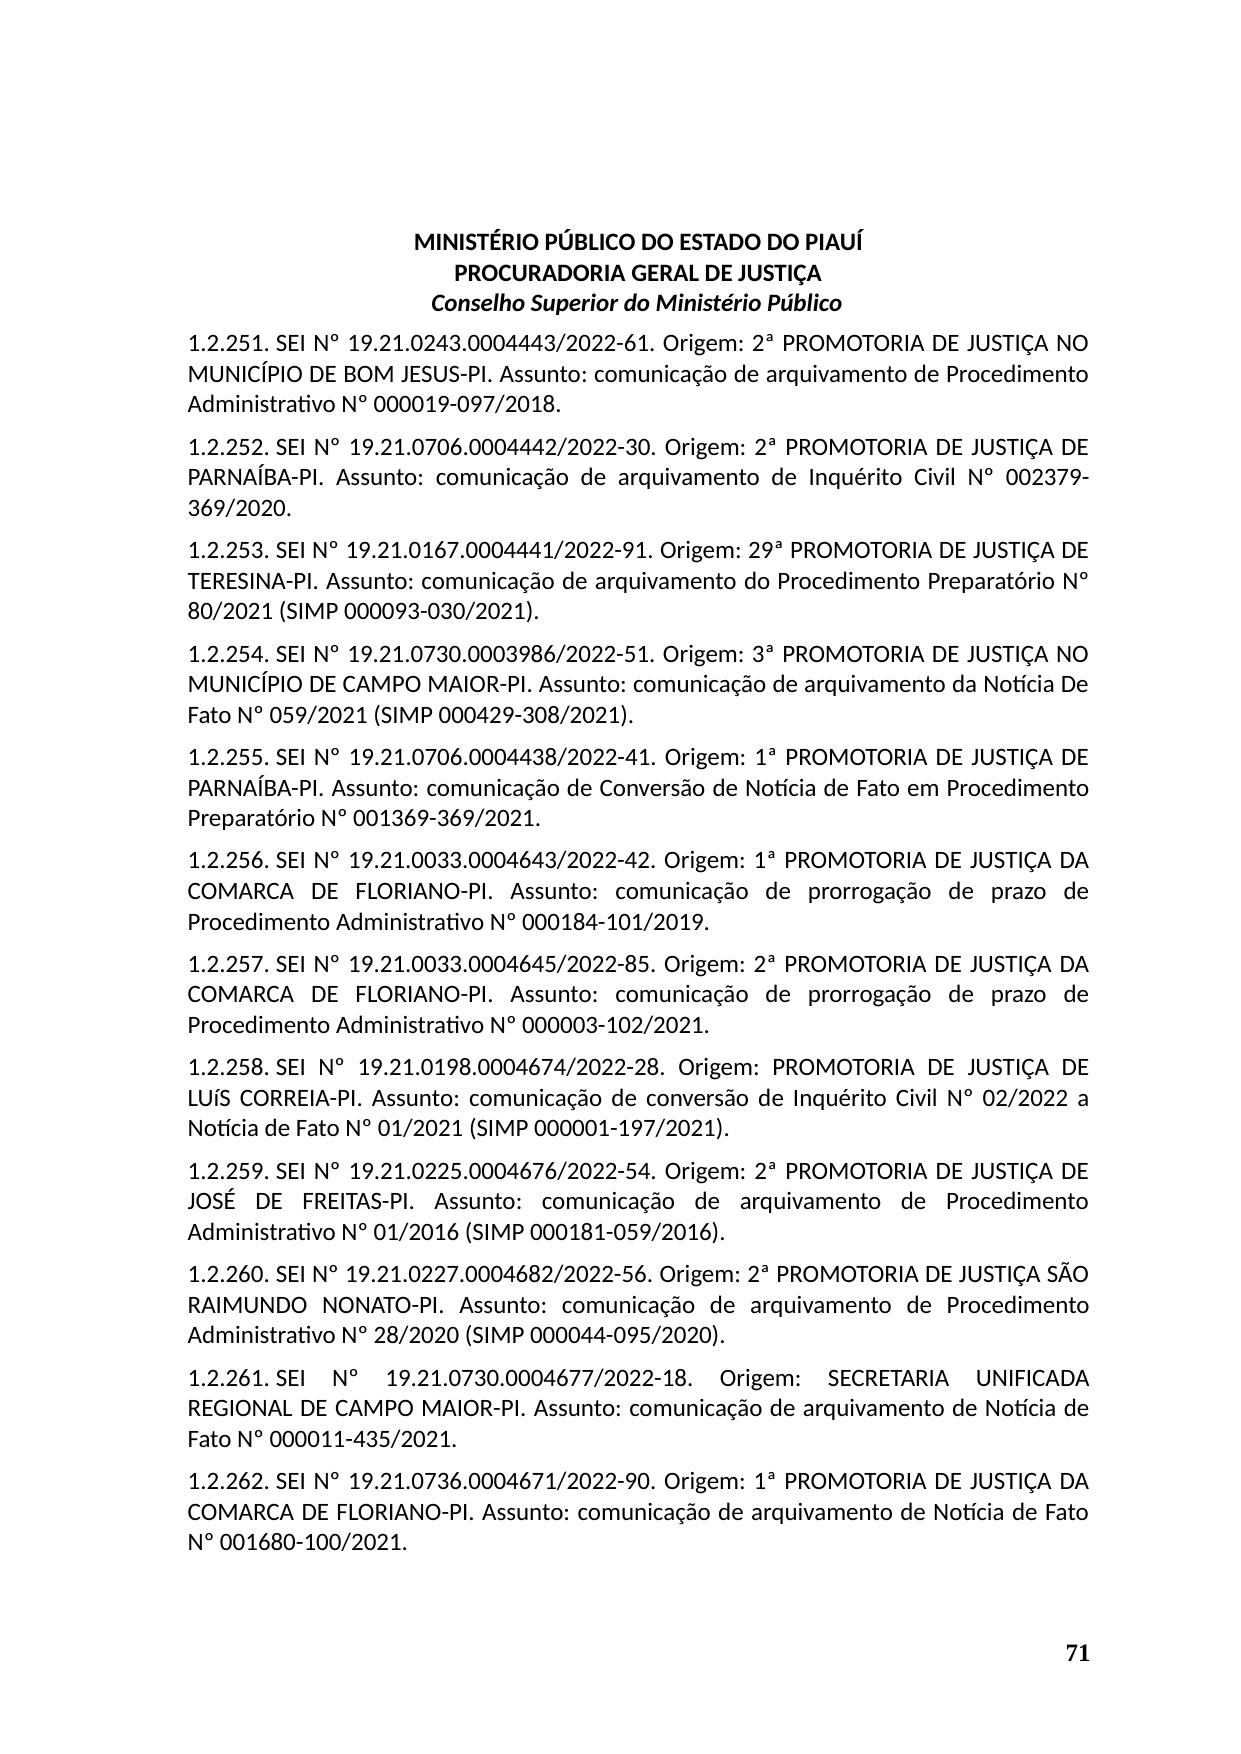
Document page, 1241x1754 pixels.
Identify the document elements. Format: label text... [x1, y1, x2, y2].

list SEI Nº 19.21.0227.0004682/2022-56. Origem: 2ª PROMOTORIA DE JUSTIÇA SÃO RAIMUNDO NONATO-PI. Assunto: comunicação de arquivamento de Procedimento Administrativo Nº 28/2020 (SIMP 000044-095/2020). [187, 1258, 1090, 1350]
list SEI Nº 19.21.0225.0004676/2022-54. Origem: 2ª PROMOTORIA DE JUSTIÇA DE JOSÉ DE FREITAS-PI. Assunto: comunicação de arquivamento de Procedimento Administrativo Nº 01/2016 (SIMP 000181-059/2016). [187, 1155, 1090, 1247]
list SEI Nº 19.21.0706.0004438/2022-41. Origem: 1ª PROMOTORIA DE JUSTIÇA DE PARNAÍBA-PI. Assunto: comunicação de Conversão de Notícia de Fato em Procedimento Preparatório Nº 001369-369/2021. [187, 741, 1090, 833]
list SEI Nº 19.21.0243.0004443/2022-61. Origem: 2ª PROMOTORIA DE JUSTIÇA NO MUNICÍPIO DE BOM JESUS-PI. Assunto: comunicação de arquivamento de Procedimento Administrativo Nº 000019-097/2018. [187, 327, 1090, 419]
list SEI Nº 19.21.0706.0004442/2022-30. Origem: 2ª PROMOTORIA DE JUSTIÇA DE PARNAÍBA-PI. Assunto: comunicação de arquivamento de Inquérito Civil Nº 002379-369/2020. [187, 431, 1090, 522]
list SEI Nº 19.21.0736.0004671/2022-90. Origem: 1ª PROMOTORIA DE JUSTIÇA DA COMARCA DE FLORIANO-PI. Assunto: comunicação de arquivamento de Notícia de Fato Nº 001680-100/2021. [187, 1465, 1090, 1557]
list SEI Nº 19.21.0730.0003986/2022-51. Origem: 3ª PROMOTORIA DE JUSTIÇA NO MUNICÍPIO DE CAMPO MAIOR-PI. Assunto: comunicação de arquivamento da Notícia De Fato Nº 059/2021 (SIMP 000429-308/2021). [187, 638, 1090, 729]
list SEI Nº 19.21.0730.0004677/2022-18. Origem: SECRETARIA UNIFICADA REGIONAL DE CAMPO MAIOR-PI. Assunto: comunicação de arquivamento de Notícia de Fato Nº 000011-435/2021. [187, 1362, 1090, 1453]
list SEI Nº 19.21.0167.0004441/2022-91. Origem: 29ª PROMOTORIA DE JUSTIÇA DE TERESINA-PI. Assunto: comunicação de arquivamento do Procedimento Preparatório Nº 80/2021 (SIMP 000093-030/2021). [187, 534, 1090, 626]
list SEI Nº 19.21.0033.0004645/2022-85. Origem: 2ª PROMOTORIA DE JUSTIÇA DA COMARCA DE FLORIANO-PI. Assunto: comunicação de prorrogação de prazo de Procedimento Administrativo Nº 000003-102/2021. [187, 948, 1090, 1040]
list SEI Nº 19.21.0198.0004674/2022-28. Origem: PROMOTORIA DE JUSTIÇA DE LUíS CORREIA-PI. Assunto: comunicação de conversão de Inquérito Civil Nº 02/2022 a Notícia de Fato Nº 01/2021 (SIMP 000001-197/2021). [187, 1052, 1090, 1143]
list SEI Nº 19.21.0033.0004643/2022-42. Origem: 1ª PROMOTORIA DE JUSTIÇA DA COMARCA DE FLORIANO-PI. Assunto: comunicação de prorrogação de prazo de Procedimento Administrativo Nº 000184-101/2019. [187, 845, 1090, 936]
